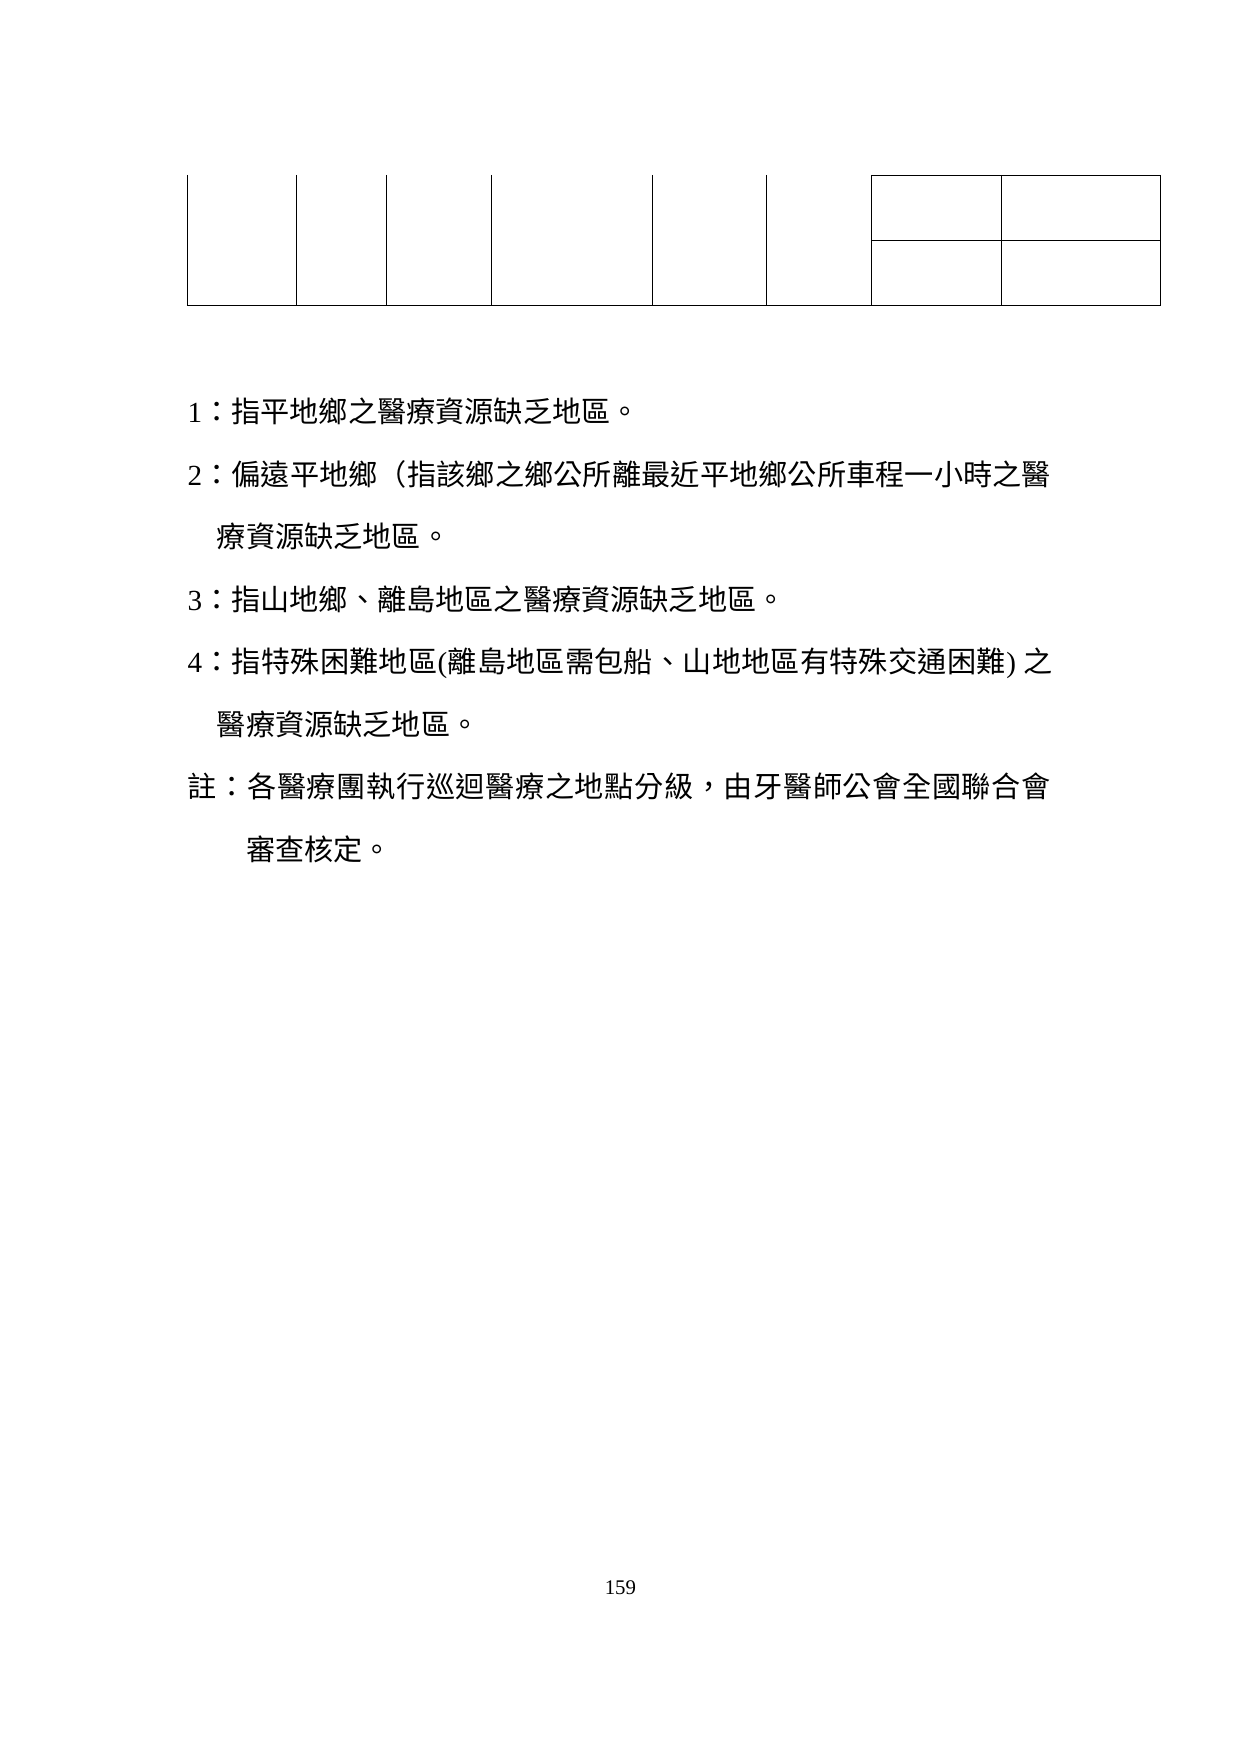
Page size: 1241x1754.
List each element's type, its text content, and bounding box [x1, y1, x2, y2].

table_cell [872, 176, 1001, 240]
table_cell [658, 240, 766, 305]
table_cell [767, 175, 871, 240]
text 4：指特殊困難地區(離島地區需包船、山地地區有特殊交通困難) 之醫療資源缺乏地區。 [187, 618, 1053, 743]
text 2：偏遠平地鄉（指該鄉之鄉公所離最近平地鄉公所車程一小時之醫療資源缺乏地區。 [187, 431, 1053, 556]
text 註：各醫療團執行巡迴醫療之地點分級，由牙醫師公會全國聯合會審查核定。 [187, 743, 1053, 868]
table_cell [872, 241, 1001, 305]
table_cell [387, 175, 491, 240]
text 3：指山地鄉、離島地區之醫療資源缺乏地區。 [187, 556, 1053, 618]
table_cell [492, 240, 652, 305]
table_cell [387, 240, 491, 305]
table_cell [297, 175, 386, 240]
table_cell [297, 240, 386, 305]
table_cell [1002, 241, 1160, 305]
table_cell [653, 175, 658, 240]
table_cell [653, 240, 658, 305]
table_cell [1002, 176, 1160, 240]
table_cell [658, 175, 766, 240]
text 1：指平地鄉之醫療資源缺乏地區。 [187, 368, 1053, 431]
table_cell [767, 240, 871, 305]
table_cell [492, 175, 652, 240]
table_cell [188, 175, 296, 240]
table_cell [188, 240, 296, 305]
